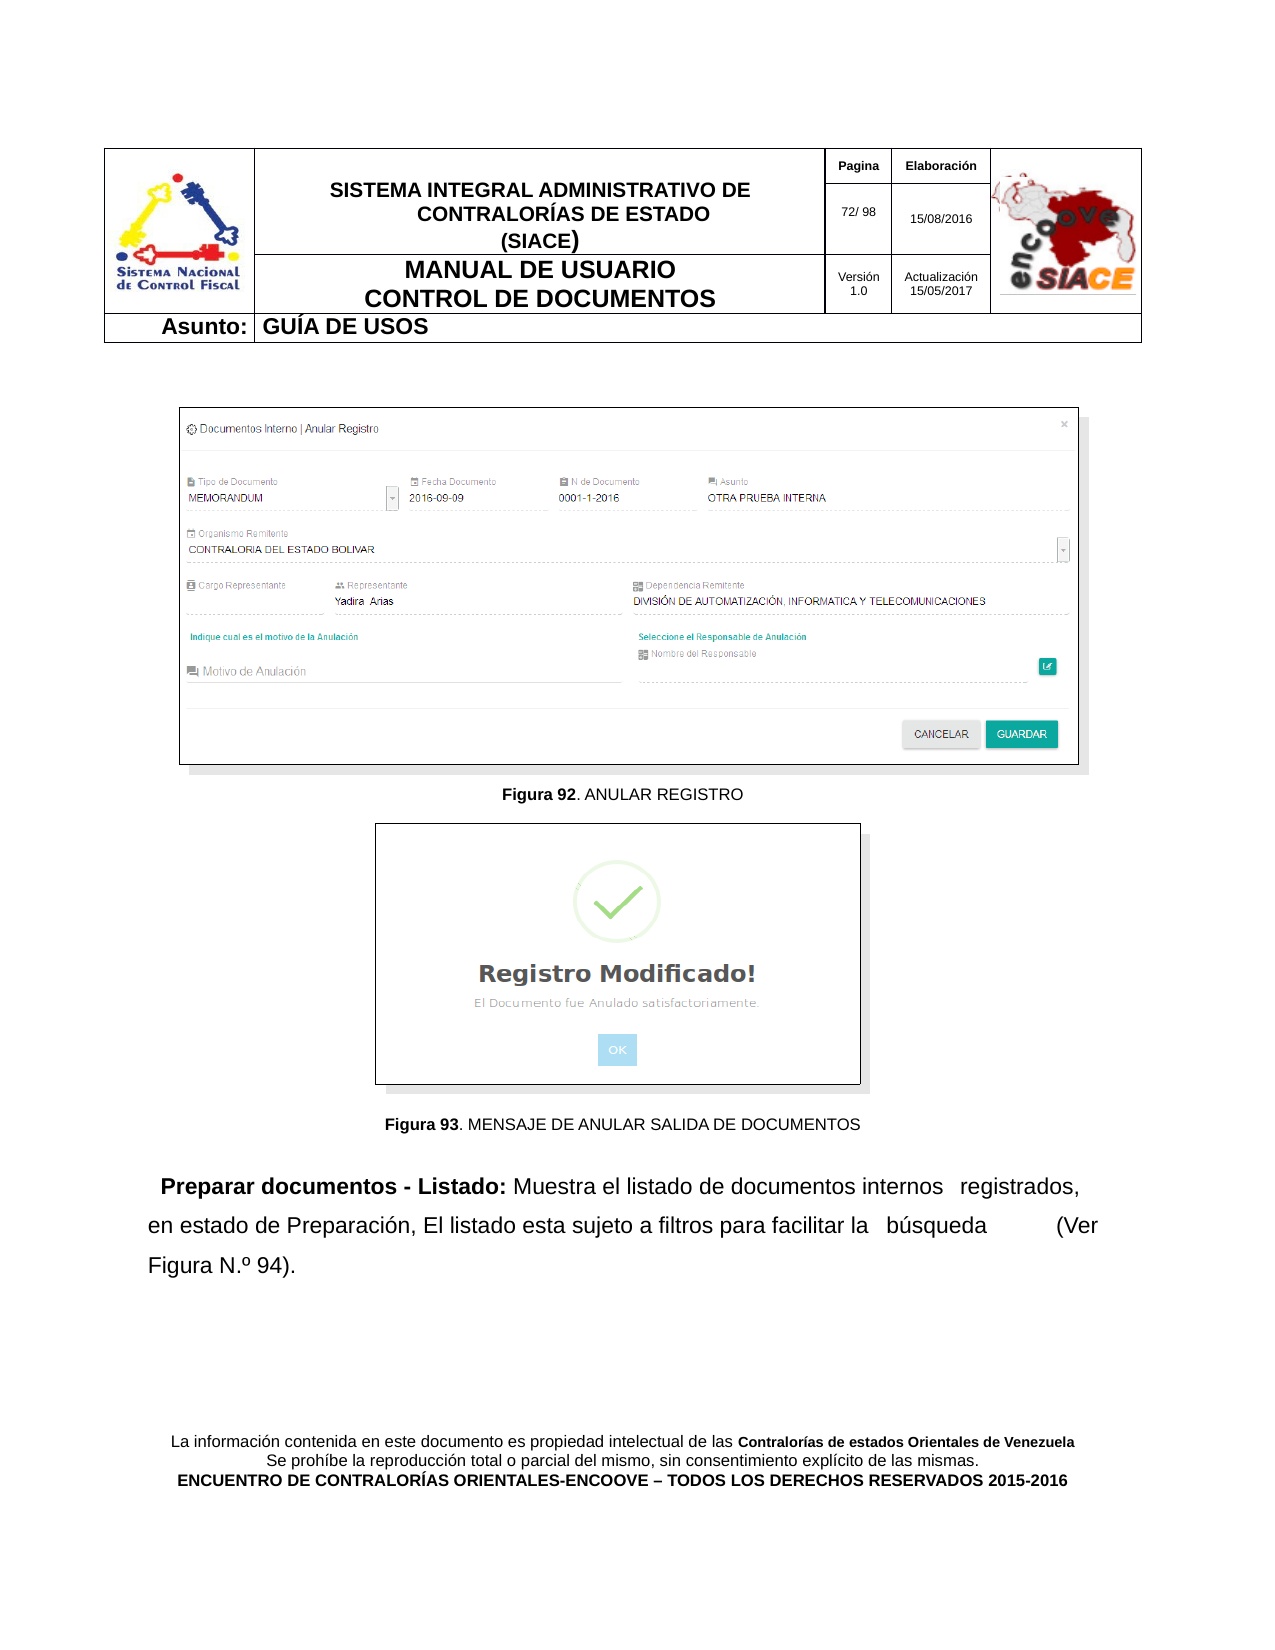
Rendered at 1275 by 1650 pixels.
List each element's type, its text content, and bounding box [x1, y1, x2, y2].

text Preparar documentos - Listado: Muestra el listado de documentos internos registrados, en estado de Preparación, El listado esta sujeto a filtros para facilitar la búsqueda (Ver Figura N.º 94). [148, 1173, 1098, 1278]
list Figura 93. MENSAJE DE ANULAR SALIDA DE DOCUMENTOS [148, 1115, 1098, 1134]
list Figura 92. ANULAR REGISTRO [148, 401, 1098, 804]
picture [106, 169, 252, 296]
picture [378, 826, 857, 1081]
picture [991, 169, 1137, 296]
